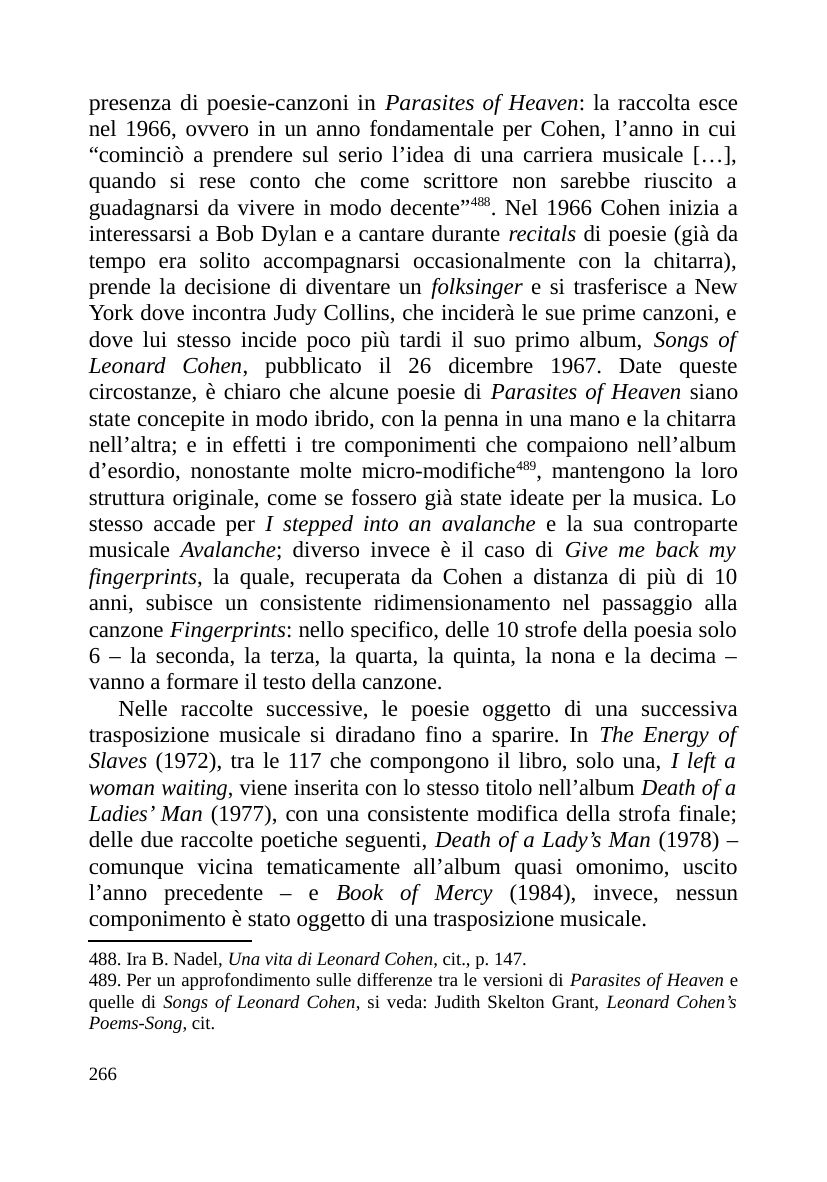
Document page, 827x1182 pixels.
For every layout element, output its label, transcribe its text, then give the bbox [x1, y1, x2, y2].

text presenza di poesie-canzoni in Parasites of Heaven: la raccolta esce nel 1966, ovvero in un anno fondamentale per Cohen, l’anno in cui “cominciò a prendere sul serio l’idea di una carriera musicale […], quando si rese conto che come scrittore non sarebbe riuscito a guadagnarsi da vivere in modo decente”. Nel 1966 Cohen inizia a interessarsi a Bob Dylan e a cantare durante recitals di poesie (già da tempo era solito accompagnarsi occasionalmente con la chitarra), prende la decisione di diventare un folksinger e si trasferisce a New York dove incontra Judy Collins, che inciderà le sue prime canzoni, e dove lui stesso incide poco più tardi il suo primo album, Songs of Leonard Cohen, pubblicato il 26 dicembre 1967. Date queste circostanze, è chiaro che alcune poesie di Parasites of Heaven siano state concepite in modo ibrido, con la penna in una mano e la chitarra nell’altra; e in effetti i tre componimenti che compaiono nell’album d’esordio, nonostante molte micro-modifiche, mantengono la loro struttura originale, come se fossero già state ideate per la musica. Lo stesso accade per I stepped into an avalanche e la sua controparte musicale Avalanche; diverso invece è il caso di Give me back my fingerprints, la quale, recuperata da Cohen a distanza di più di 10 anni, subisce un consistente ridimensionamento nel passaggio alla canzone Fingerprints: nello specifico, delle 10 strofe della poesia solo 6 – la seconda, la terza, la quarta, la quinta, la nona e la decima – vanno a formare il testo della canzone. [88, 88, 738, 695]
text Ira B. Nadel, Una vita di Leonard Cohen, cit., p. 147. [88, 947, 738, 969]
text Per un approfondimento sulle differenze tra le versioni di Parasites of Heaven e quelle di Songs of Leonard Cohen, si veda: Judith Skelton Grant, Leonard Cohen’s Poems-Song, cit. [88, 969, 738, 1034]
text Nelle raccolte successive, le poesie oggetto di una successiva trasposizione musicale si diradano fino a sparire. In The Energy of Slaves (1972), tra le 117 che compongono il libro, solo una, I left a woman waiting, viene inserita con lo stesso titolo nell’album Death of a Ladies’ Man (1977), con una consistente modifica della strofa finale; delle due raccolte poetiche seguenti, Death of a Lady’s Man (1978) – comunque vicina tematicamente all’album quasi omonimo, uscito l’anno precedente – e Book of Mercy (1984), invece, nessun componimento è stato oggetto di una trasposizione musicale. [88, 695, 738, 932]
